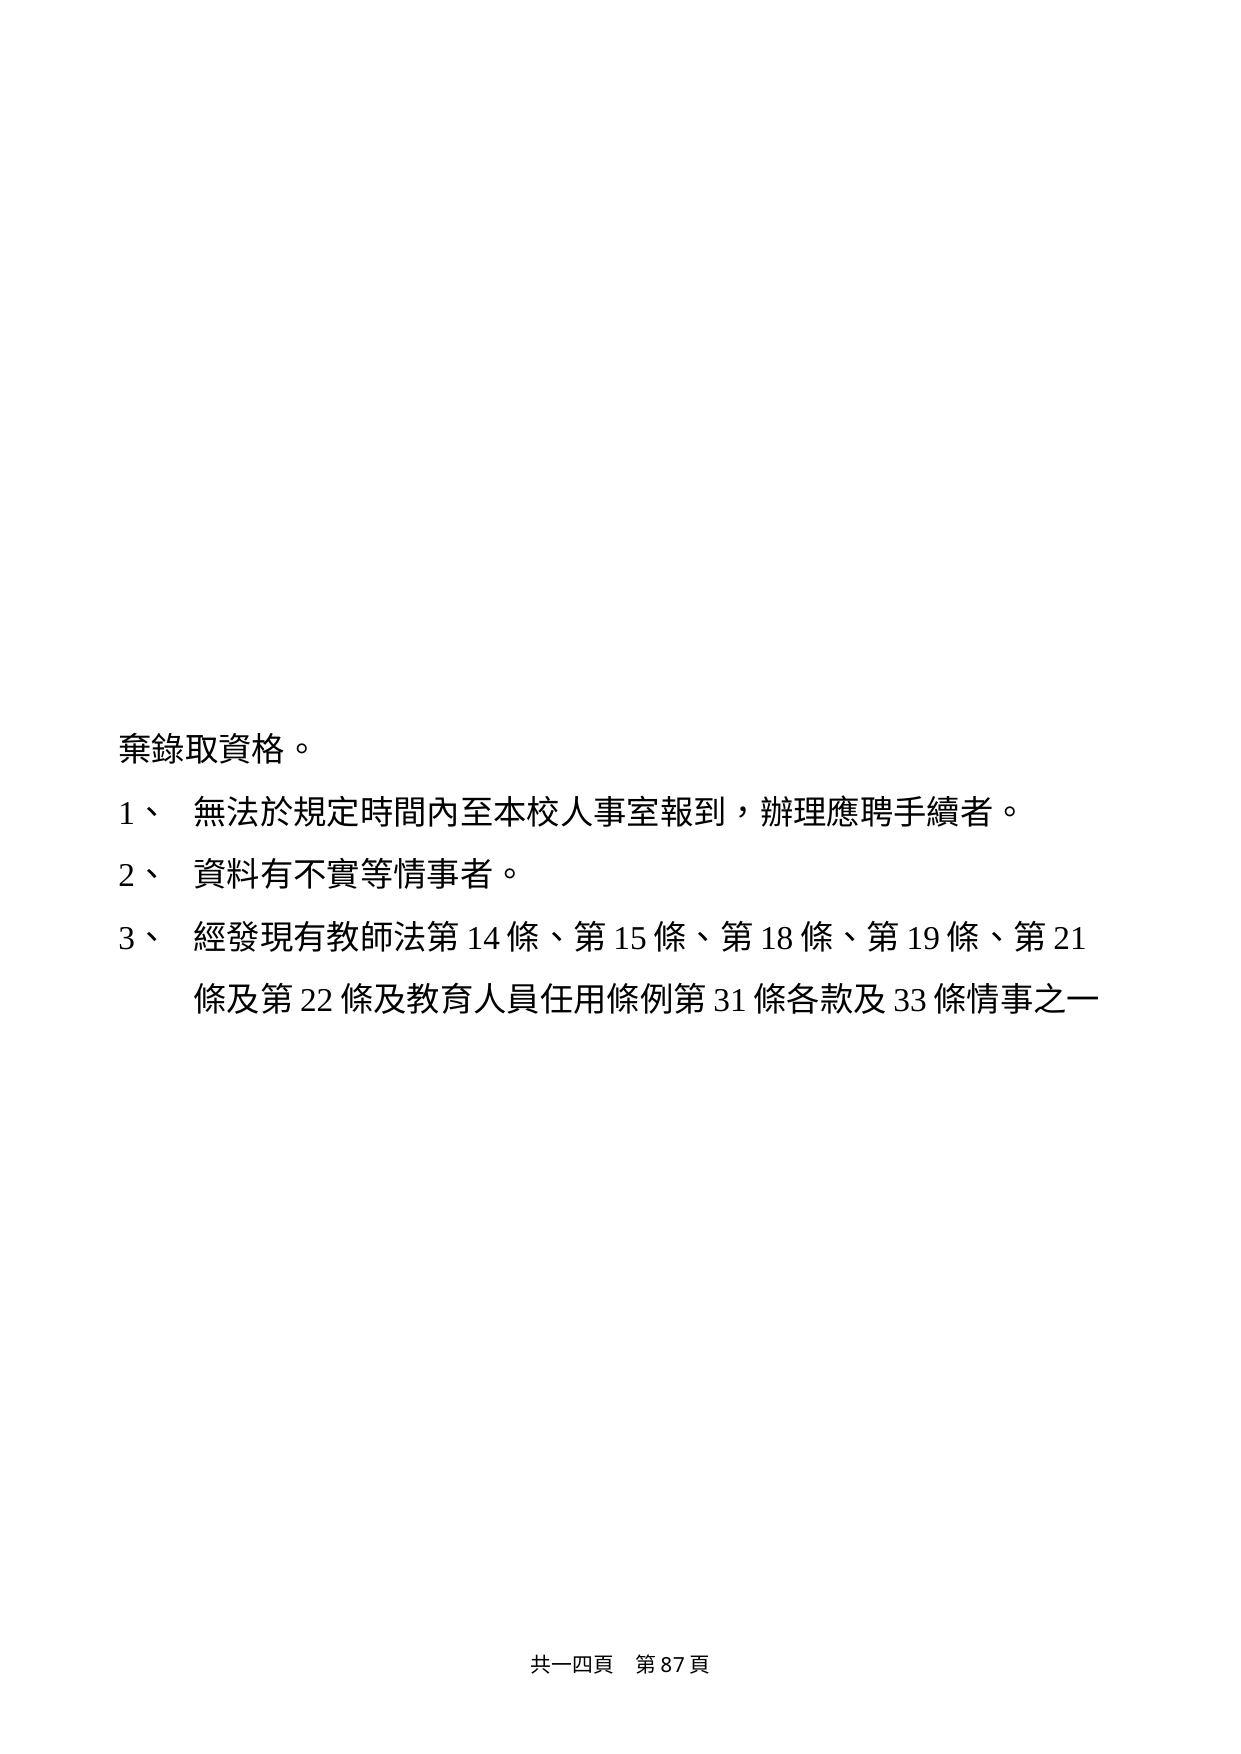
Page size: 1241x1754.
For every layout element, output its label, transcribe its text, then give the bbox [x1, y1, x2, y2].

list 經發現有教師法第14條、第15條、第18條、第19條、第21條及第22條及教育人員任用條例第31條各款及33條情事之一者。 [118, 893, 1122, 1018]
list 資料有不實等情事者。 [118, 831, 1122, 893]
text 棄錄取資格。 [118, 706, 1122, 768]
list 無法於規定時間內至本校人事室報到，辦理應聘手續者。 [118, 768, 1122, 831]
